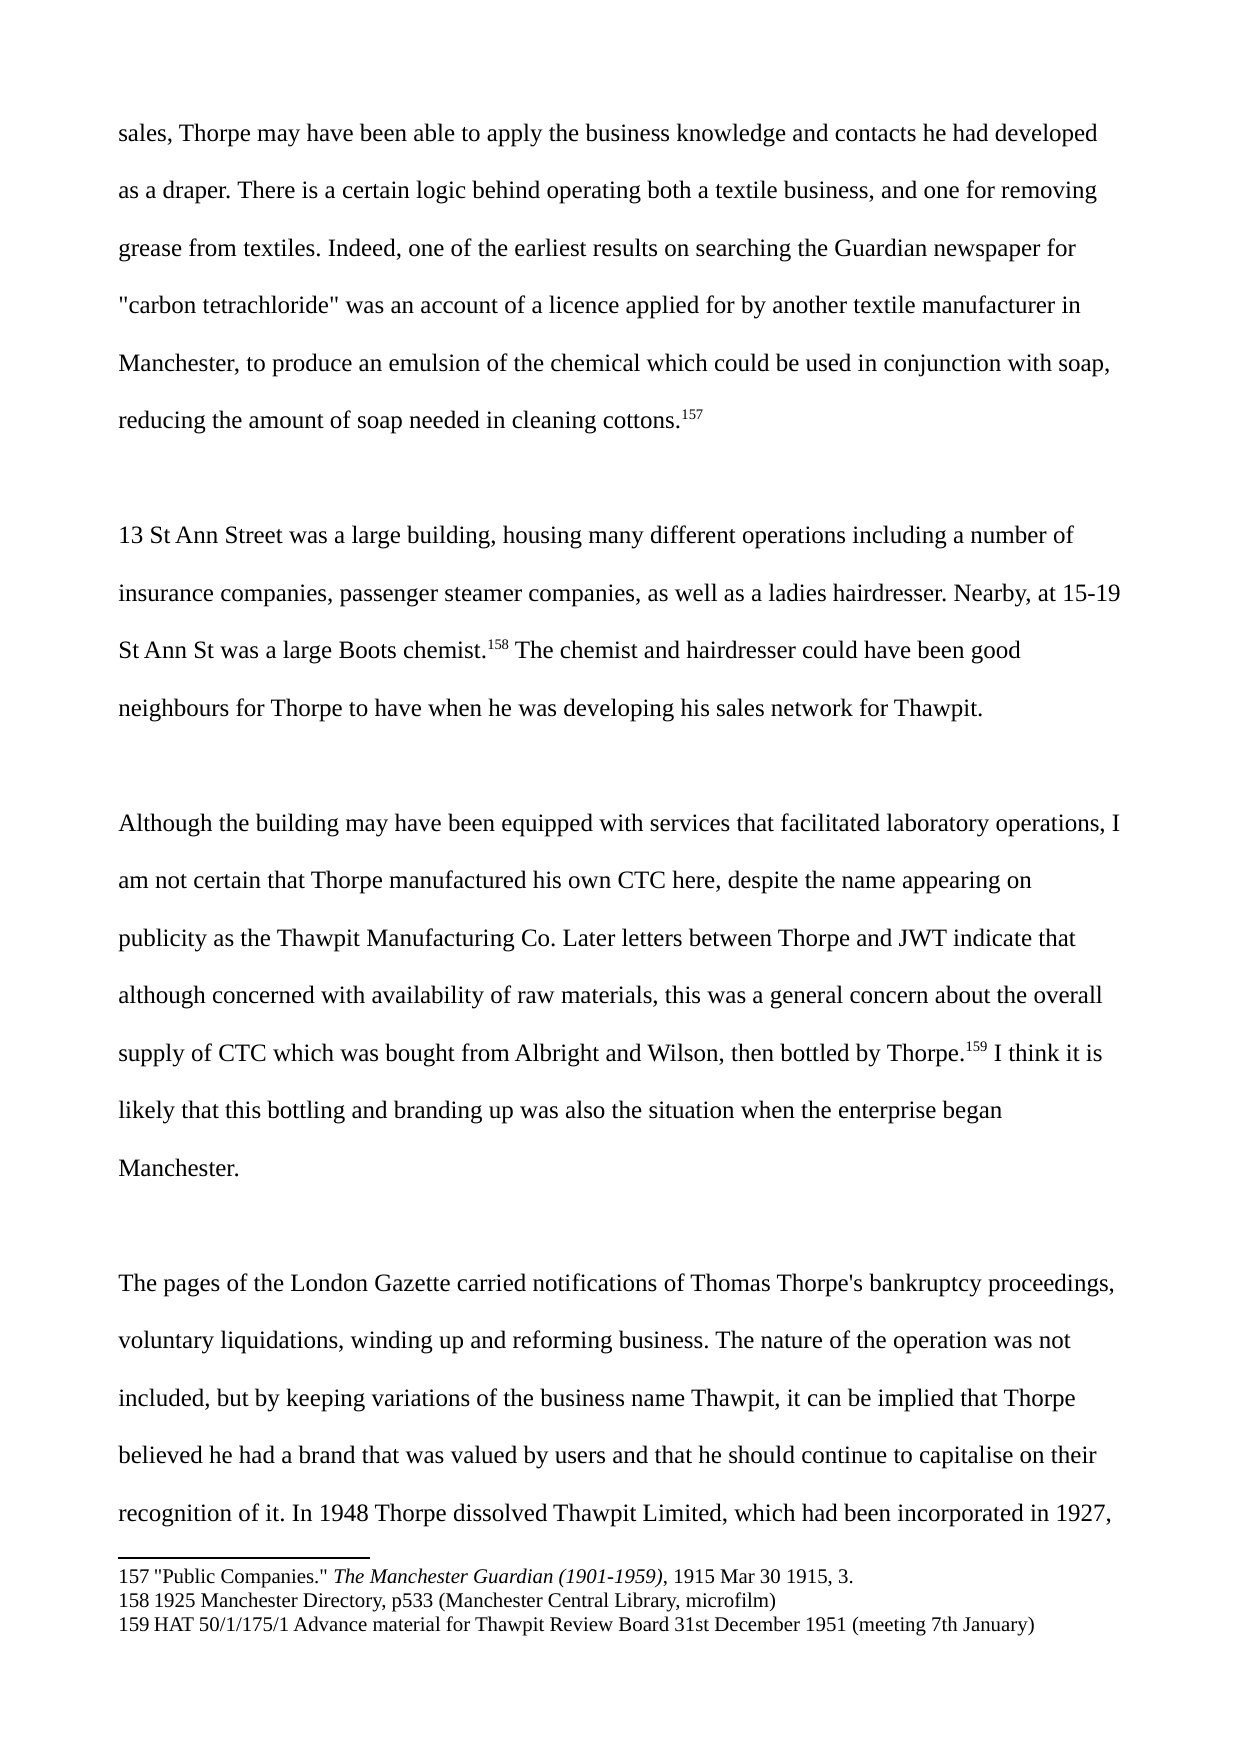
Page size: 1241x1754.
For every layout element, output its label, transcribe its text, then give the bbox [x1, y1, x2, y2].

text "Public Companies." The Manchester Guardian (1901-1959), 1915 Mar 30 1915, 3. [118, 1564, 1122, 1588]
text The pages of the London Gazette carried notifications of Thomas Thorpe's bankruptcy proceedings, voluntary liquidations, winding up and reforming business. The nature of the operation was not included, but by keeping variations of the business name Thawpit, it can be implied that Thorpe believed he had a brand that was valued by users and that he should continue to capitalise on their recognition of it. In 1948 Thorpe dissolved Thawpit Limited, which had been incorporated in 1927, [118, 1268, 1122, 1527]
text Although the building may have been equipped with services that facilitated laboratory operations, I am not certain that Thorpe manufactured his own CTC here, despite the name appearing on publicity as the Thawpit Manufacturing Co. Later letters between Thorpe and JWT indicate that although concerned with availability of raw materials, this was a general concern about the overall supply of CTC which was bought from Albright and Wilson, then bottled by Thorpe. I think it is likely that this bottling and branding up was also the situation when the enterprise began Manchester. [118, 808, 1122, 1182]
text sales, Thorpe may have been able to apply the business knowledge and contacts he had developed as a draper. There is a certain logic behind operating both a textile business, and one for removing grease from textiles. Indeed, one of the earliest results on searching the Guardian newspaper for "carbon tetrachloride" was an account of a licence applied for by another textile manufacturer in Manchester, to produce an emulsion of the chemical which could be used in conjunction with soap, reducing the amount of soap needed in cleaning cottons. [118, 118, 1122, 434]
text HAT 50/1/175/1 Advance material for Thawpit Review Board 31st December 1951 (meeting 7th January) [118, 1612, 1122, 1636]
text 1925 Manchester Directory, p533 (Manchester Central Library, microfilm) [118, 1588, 1122, 1612]
text 13 St Ann Street was a large building, housing many different operations including a number of insurance companies, passenger steamer companies, as well as a ladies hairdresser. Nearby, at 15-19 St Ann St was a large Boots chemist. The chemist and hairdresser could have been good neighbours for Thorpe to have when he was developing his sales network for Thawpit. [118, 521, 1122, 722]
